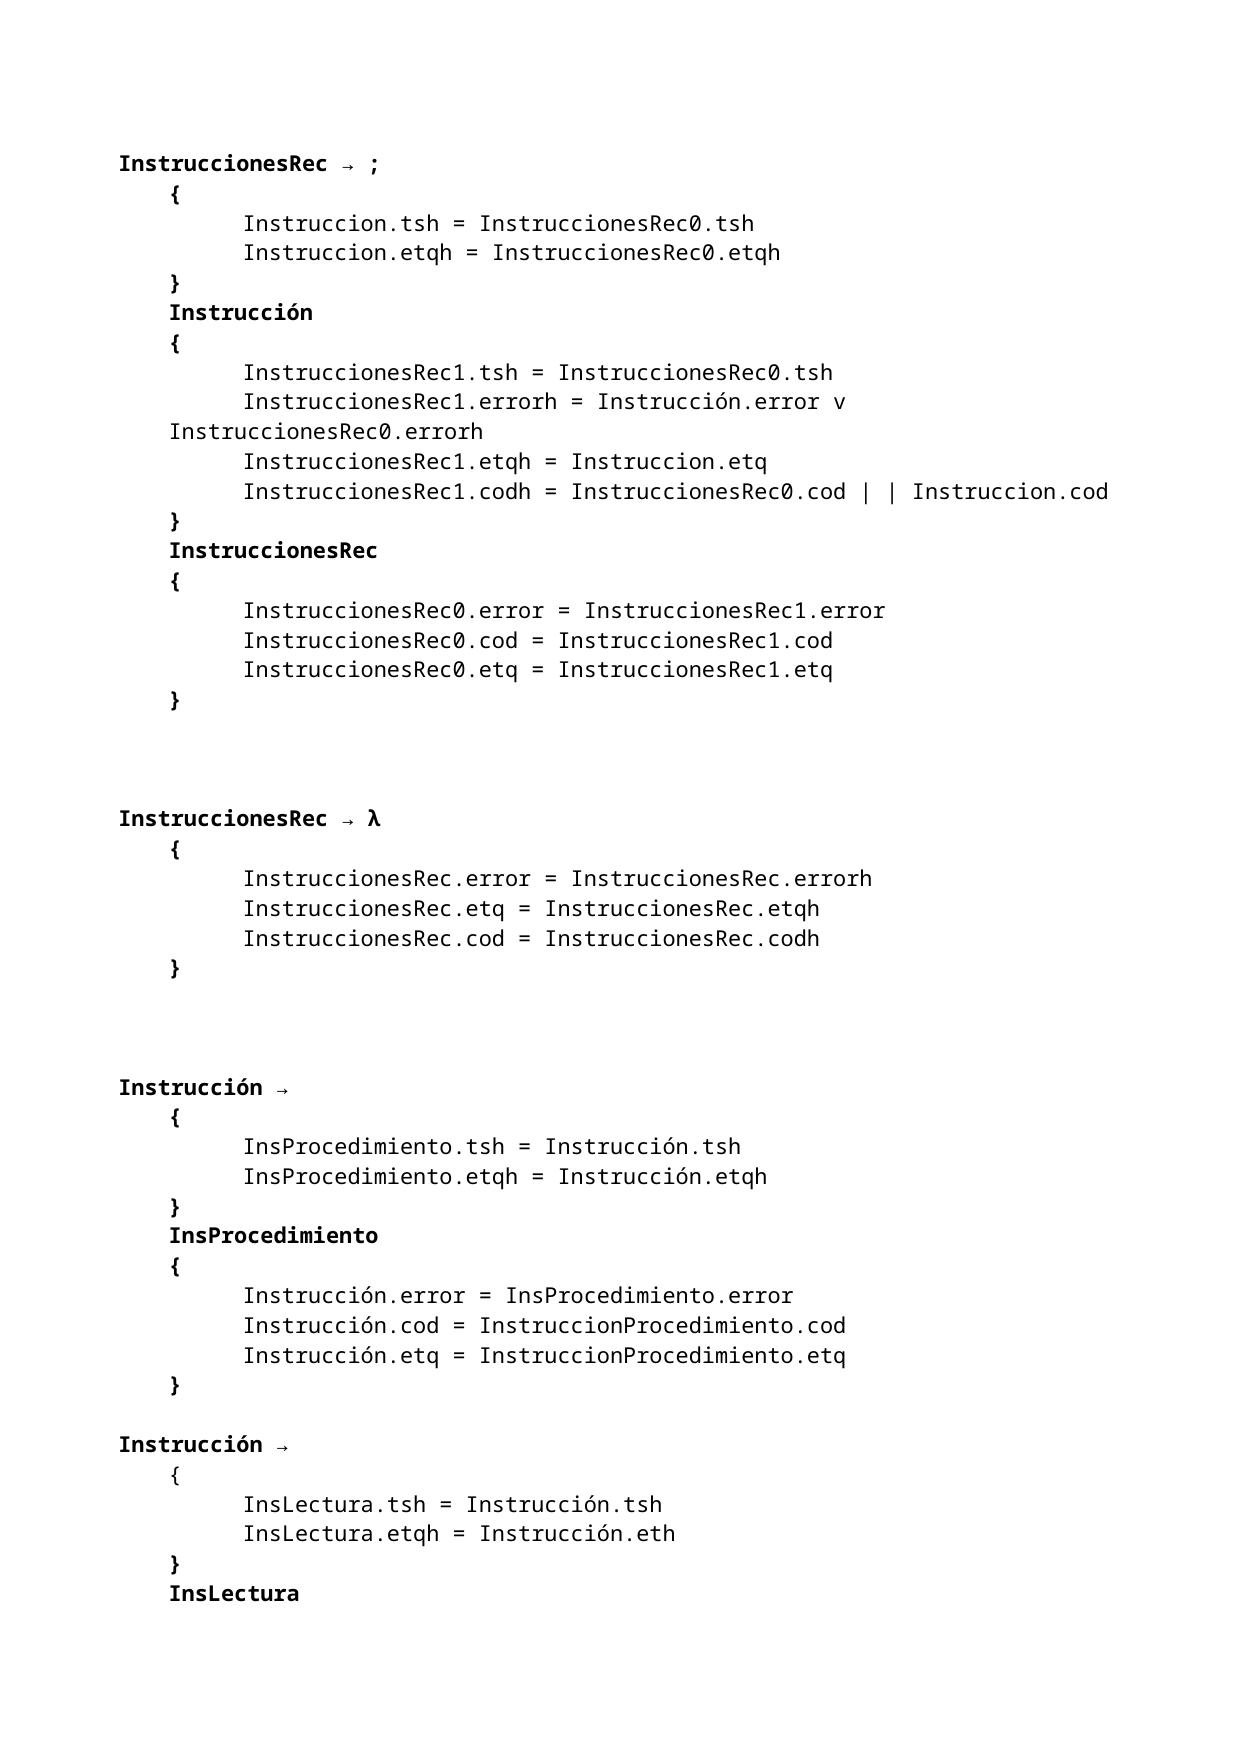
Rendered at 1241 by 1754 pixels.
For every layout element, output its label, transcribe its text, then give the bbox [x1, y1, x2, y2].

text InstruccionesRec1.tsh = InstruccionesRec0.tsh [168, 356, 1122, 386]
text InsProcedimiento [168, 1220, 1122, 1250]
text InsLectura.etqh = Instrucción.eth [168, 1518, 1122, 1548]
text Instruccion.tsh = InstruccionesRec0.tsh [168, 207, 1122, 237]
text InstruccionesRec.etq = InstruccionesRec.etqh [168, 893, 1122, 922]
text } [168, 267, 1122, 297]
text InstruccionesRec.cod = InstruccionesRec.codh [168, 922, 1122, 952]
text Instrucción.error = InsProcedimiento.error [168, 1280, 1122, 1310]
text Instrucción → [118, 1429, 1122, 1459]
text InsLectura [168, 1578, 1122, 1608]
text { [168, 833, 1122, 863]
text } [168, 684, 1122, 714]
text { [168, 1250, 1122, 1280]
text } [168, 505, 1122, 535]
text InstruccionesRec [168, 535, 1122, 565]
text { [168, 1459, 1122, 1488]
text InstruccionesRec1.etqh = Instruccion.etq [168, 446, 1122, 476]
text InsProcedimiento.etqh = Instrucción.etqh [168, 1161, 1122, 1191]
text Instrucción [168, 297, 1122, 327]
text InstruccionesRec0.cod = InstruccionesRec1.cod [168, 624, 1122, 654]
text { [168, 327, 1122, 356]
text } [168, 952, 1122, 982]
text { [168, 565, 1122, 595]
text Instruccion.etqh = InstruccionesRec0.etqh [168, 237, 1122, 267]
text InsLectura.tsh = Instrucción.tsh [168, 1488, 1122, 1518]
text InsProcedimiento.tsh = Instrucción.tsh [168, 1131, 1122, 1161]
text { [168, 178, 1122, 207]
text InstruccionesRec1.codh = InstruccionesRec0.cod | | Instruccion.cod [168, 476, 1122, 505]
text InstruccionesRec → λ [118, 803, 1122, 833]
text Instrucción.cod = InstruccionProcedimiento.cod [168, 1310, 1122, 1339]
text InstruccionesRec → ; [118, 148, 1122, 178]
text Instrucción.etq = InstruccionProcedimiento.etq [168, 1339, 1122, 1369]
text } [168, 1548, 1122, 1578]
text { [168, 1101, 1122, 1131]
text Instrucción → [118, 1071, 1122, 1101]
text InstruccionesRec0.error = InstruccionesRec1.error [168, 595, 1122, 624]
text } [168, 1369, 1122, 1399]
text InstruccionesRec1.errorh = Instrucción.error v InstruccionesRec0.errorh [168, 386, 1122, 446]
text } [168, 1191, 1122, 1220]
text InstruccionesRec0.etq = InstruccionesRec1.etq [168, 654, 1122, 684]
text InstruccionesRec.error = InstruccionesRec.errorh [168, 863, 1122, 893]
